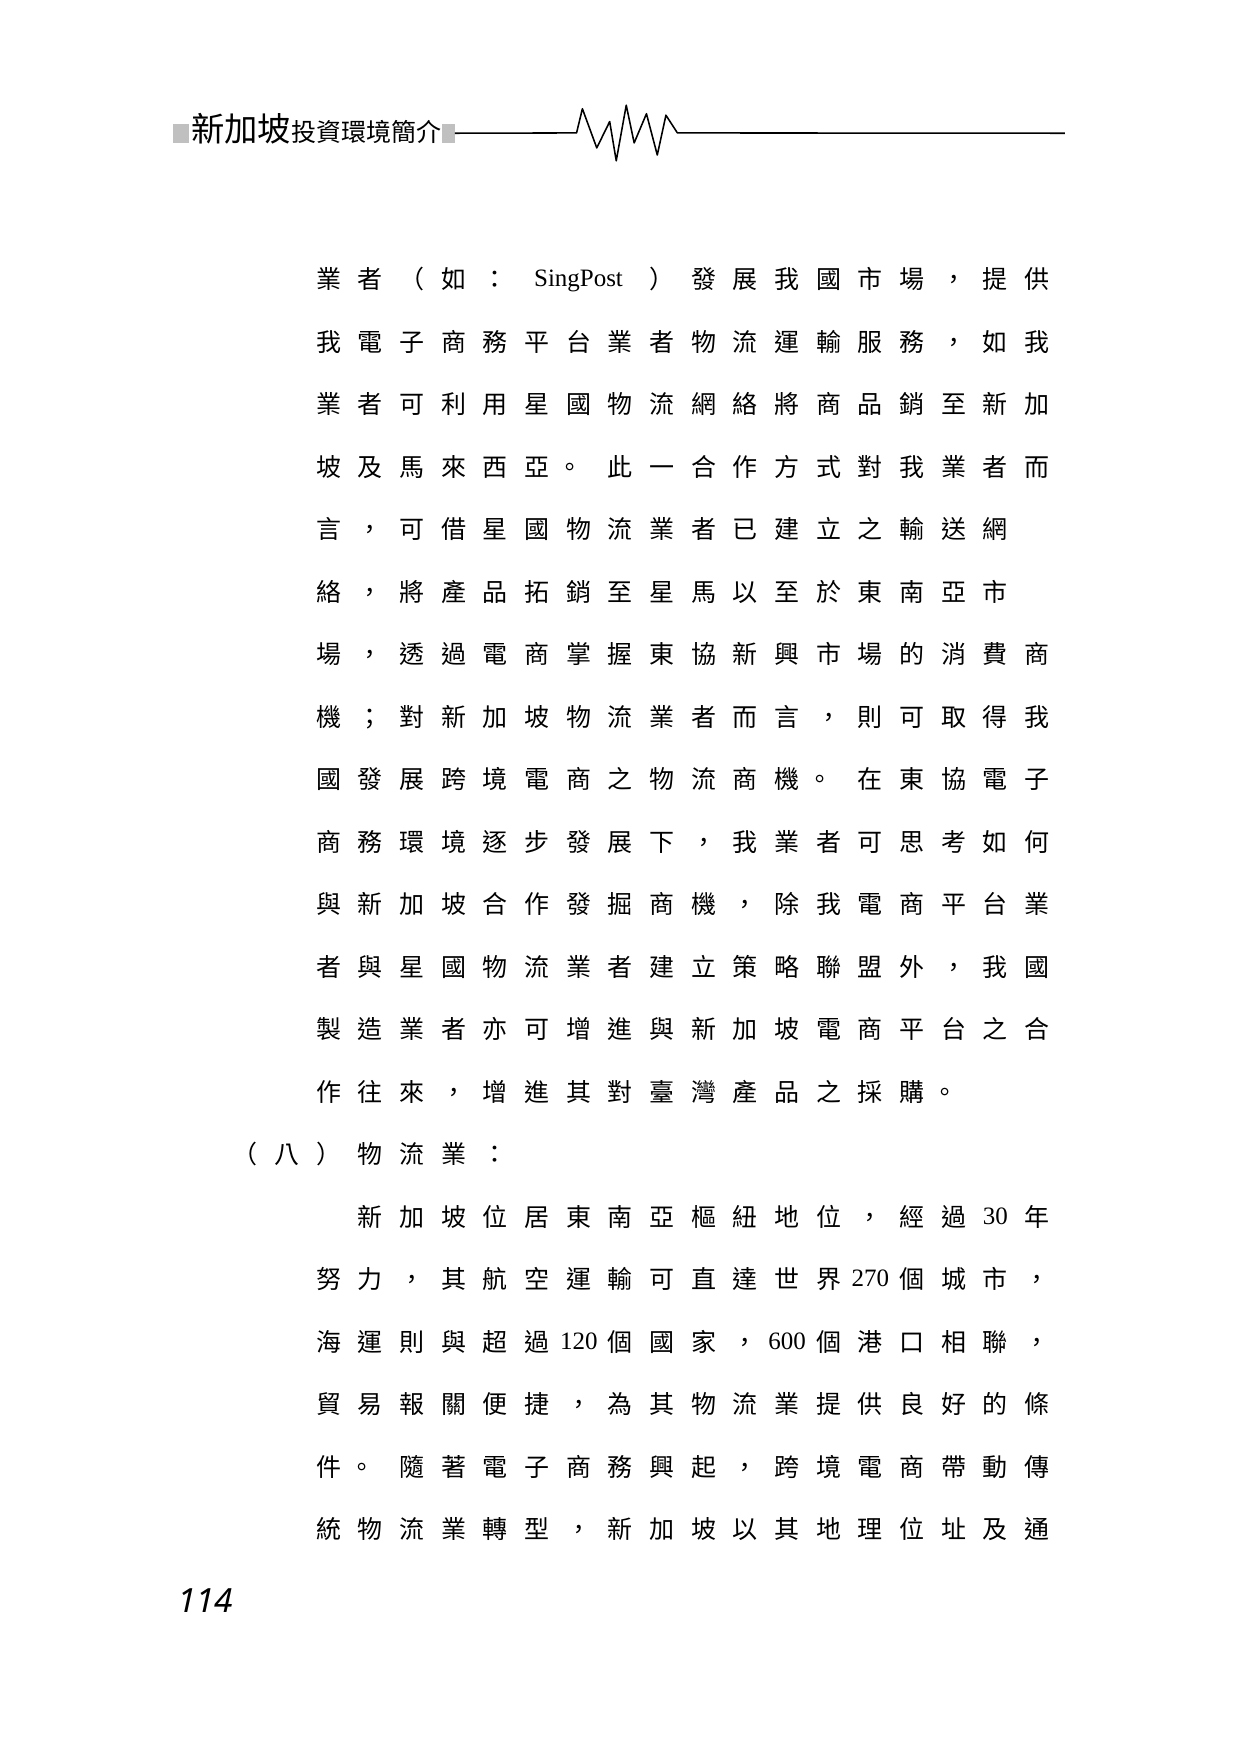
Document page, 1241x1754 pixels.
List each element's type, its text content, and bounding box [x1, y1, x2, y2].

text 業者（如：SingPost）發展我國市場，提供我電子商務平台業者物流運輸服務，如我業者可利用星國物流網絡將商品銷至新加坡及馬來西亞。此一合作方式對我業者而言，可借星國物流業者已建立之輸送網絡，將產品拓銷至星馬以至於東南亞市場，透過電商掌握東協新興市場的消費商機；對新加坡物流業者而言，則可取得我國發展跨境電商之物流商機。在東協電子商務環境逐步發展下，我業者可思考如何與新加坡合作發掘商機，除我電商平台業者與星國物流業者建立策略聯盟外，我國製造業者亦可增進與新加坡電商平台之合作往來，增進其對臺灣產品之採購。 [281, 236, 1058, 1111]
text （八）物流業： [207, 1111, 1058, 1174]
text 新加坡位居東南亞樞紐地位，經過30年努力，其航空運輸可直達世界270個城市，海運則與超過120個國家，600個港口相聯，貿易報關便捷，為其物流業提供良好的條件。隨著電子商務興起，跨境電商帶動傳統物流業轉型，新加坡以其地理位址及通 [281, 1174, 1058, 1549]
